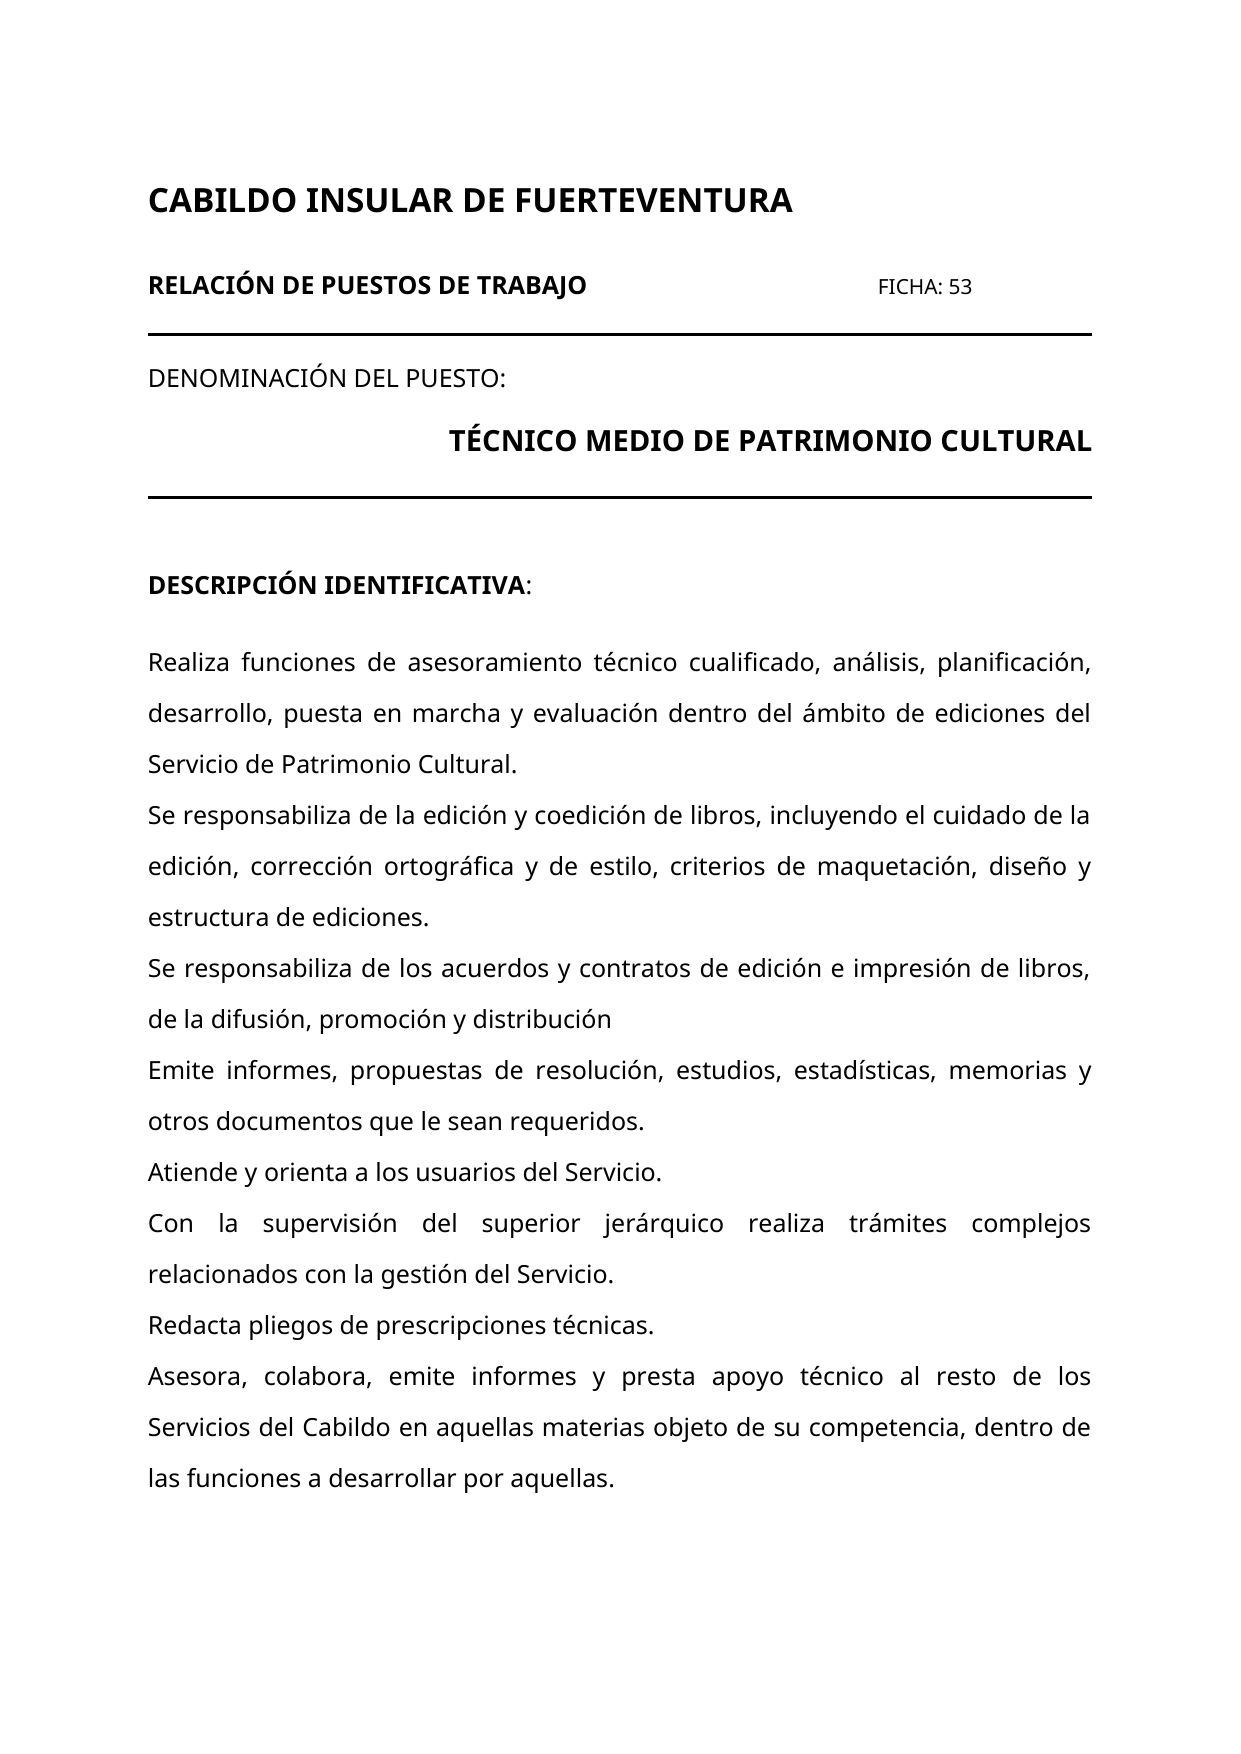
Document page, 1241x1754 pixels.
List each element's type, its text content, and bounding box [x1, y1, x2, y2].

text Emite informes, propuestas de resolución, estudios, estadísticas, memorias y otros documentos que le sean requeridos. [148, 1052, 1092, 1138]
text TÉCNICO MEDIO DE PATRIMONIO CULTURAL [177, 420, 1092, 459]
text CABILDO INSULAR DE FUERTEVENTURA [148, 177, 1092, 223]
text Con la supervisión del superior jerárquico realiza trámites complejos relacionados con la gestión del Servicio. [148, 1206, 1092, 1291]
text Asesora, colabora, emite informes y presta apoyo técnico al resto de los Servicios del Cabildo en aquellas materias objeto de su competencia, dentro de las funciones a desarrollar por aquellas. [148, 1359, 1092, 1495]
text Se responsabiliza de la edición y coedición de libros, incluyendo el cuidado de la edición, corrección ortográfica y de estilo, criterios de maquetación, diseño y estructura de ediciones. [148, 797, 1092, 933]
text Redacta pliegos de prescripciones técnicas. [148, 1308, 1092, 1342]
text RELACIÓN DE PUESTOS DE TRABAJO FICHA: 53 [148, 268, 1092, 302]
text DESCRIPCIÓN IDENTIFICATIVA: [148, 567, 1092, 602]
text Se responsabiliza de los acuerdos y contratos de edición e impresión de libros, de la difusión, promoción y distribución [148, 950, 1092, 1036]
text DENOMINACIÓN DEL PUESTO: [148, 361, 1092, 395]
text Atiende y orienta a los usuarios del Servicio. [148, 1154, 1092, 1189]
text Realiza funciones de asesoramiento técnico cualificado, análisis, planificación, desarrollo, puesta en marcha y evaluación dentro del ámbito de ediciones del Servicio de Patrimonio Cultural. [148, 644, 1092, 780]
